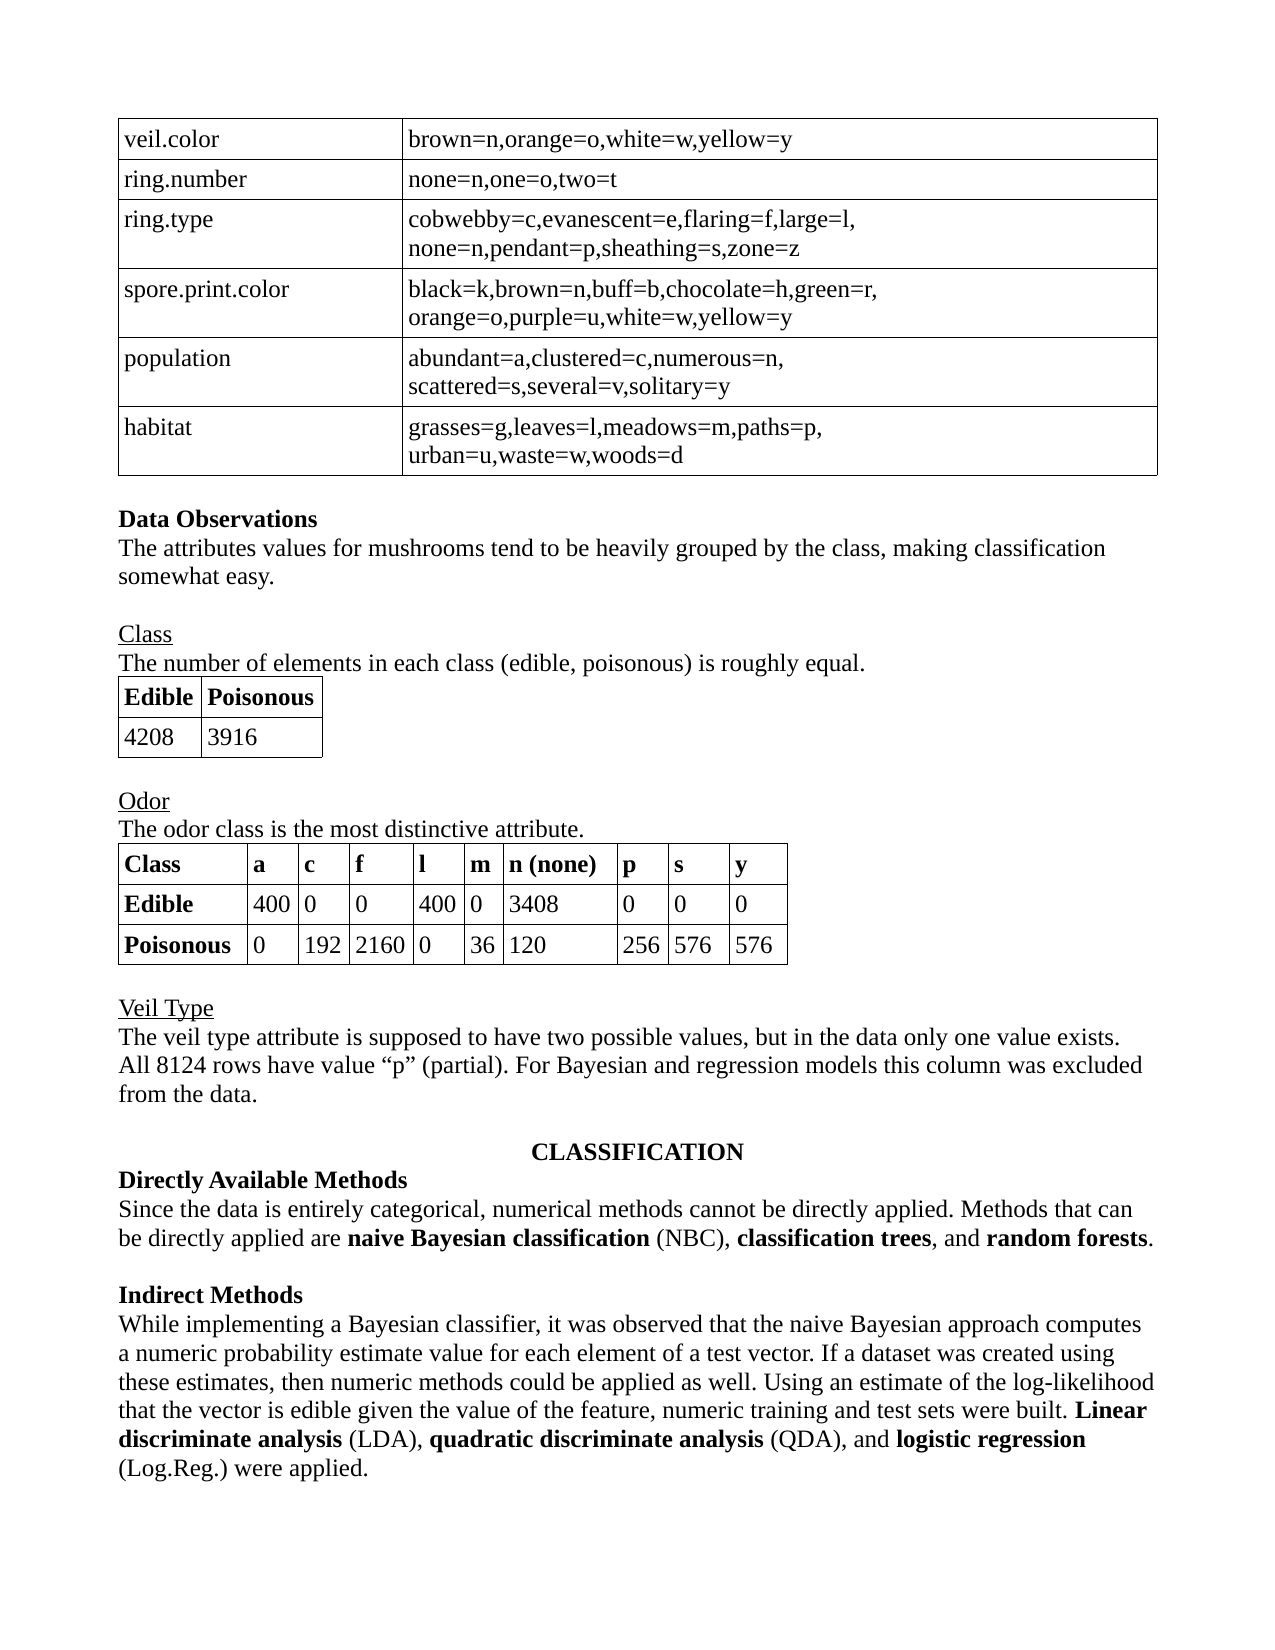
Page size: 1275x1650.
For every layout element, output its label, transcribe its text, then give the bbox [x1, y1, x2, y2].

table_header p [618, 844, 668, 884]
table_header Class [119, 844, 247, 884]
text Odor [118, 786, 1157, 814]
table_cell ring.type [119, 200, 402, 268]
table_cell black=k,brown=n,buff=b,chocolate=h,green=r, orange=o,purple=u,white=w,yellow=y [403, 269, 1157, 337]
text Indirect Methods [118, 1281, 1157, 1309]
table_header n (none) [504, 844, 617, 884]
table_cell 4208 [119, 718, 201, 757]
table_cell 0 [414, 925, 464, 964]
table_cell 0 [618, 885, 668, 924]
table_header s [669, 844, 729, 884]
text The number of elements in each class (edible, poisonous) is roughly equal. [118, 648, 1157, 676]
table_header f [350, 844, 413, 884]
text Class [118, 619, 1157, 648]
table_cell Edible [119, 885, 247, 924]
table_cell 120 [504, 925, 617, 964]
table_cell brown=n,orange=o,white=w,yellow=y [403, 119, 1157, 158]
table_cell 0 [350, 885, 413, 924]
table_cell 0 [299, 885, 349, 924]
text While implementing a Bayesian classifier, it was observed that the naive Bayesian approach computes a numeric probability estimate value for each element of a test vector. If a dataset was created using these estimates, then numeric methods could be applied as well. Using an estimate of the log-likelihood that the vector is edible given the value of the feature, numeric training and test sets were built. Linear discriminate analysis (LDA), quadratic discriminate analysis (QDA), and logistic regression (Log.Reg.) were applied. [118, 1309, 1157, 1482]
table_cell none=n,one=o,two=t [403, 160, 1157, 199]
table_cell cobwebby=c,evanescent=e,flaring=f,large=l, none=n,pendant=p,sheathing=s,zone=z [403, 200, 1157, 268]
table_cell 192 [299, 925, 349, 964]
table_cell 0 [730, 885, 787, 924]
table_cell ring.number [119, 160, 402, 199]
table_header y [730, 844, 787, 884]
table_cell 36 [465, 925, 503, 964]
table_cell 0 [669, 885, 729, 924]
table_cell 400 [414, 885, 464, 924]
text Veil Type [118, 993, 1157, 1022]
table_cell grasses=g,leaves=l,meadows=m,paths=p, urban=u,waste=w,woods=d [403, 407, 1157, 475]
text Data Observations [118, 504, 1157, 533]
table_cell veil.color [119, 119, 402, 158]
table_cell 0 [465, 885, 503, 924]
table_header l [414, 844, 464, 884]
table_cell spore.print.color [119, 269, 402, 337]
table_header c [299, 844, 349, 884]
table_header a [248, 844, 298, 884]
text Since the data is entirely categorical, numerical methods cannot be directly applied. Methods that can be directly applied are naive Bayesian classification (NBC), classification trees, and random forests. [118, 1194, 1157, 1252]
table_cell habitat [119, 407, 402, 475]
table_cell population [119, 338, 402, 406]
text CLASSIFICATION [118, 1137, 1157, 1166]
table_header Poisonous [202, 677, 322, 717]
table_header Edible [119, 677, 201, 717]
table_cell abundant=a,clustered=c,numerous=n, scattered=s,several=v,solitary=y [403, 338, 1157, 406]
table_cell 3916 [202, 718, 322, 757]
table_header m [465, 844, 503, 884]
table_cell 576 [730, 925, 787, 964]
table_cell Poisonous [119, 925, 247, 964]
text The odor class is the most distinctive attribute. [118, 814, 1157, 843]
table_cell 400 [248, 885, 298, 924]
table_cell 2160 [350, 925, 413, 964]
text The attributes values for mushrooms tend to be heavily grouped by the class, making classification somewhat easy. [118, 533, 1157, 590]
table_cell 256 [618, 925, 668, 964]
table_cell 0 [248, 925, 298, 964]
text Directly Available Methods [118, 1166, 1157, 1194]
table_cell 3408 [504, 885, 617, 924]
text The veil type attribute is supposed to have two possible values, but in the data only one value exists. All 8124 rows have value “p” (partial). For Bayesian and regression models this column was excluded from the data. [118, 1022, 1157, 1108]
table_cell 576 [669, 925, 729, 964]
